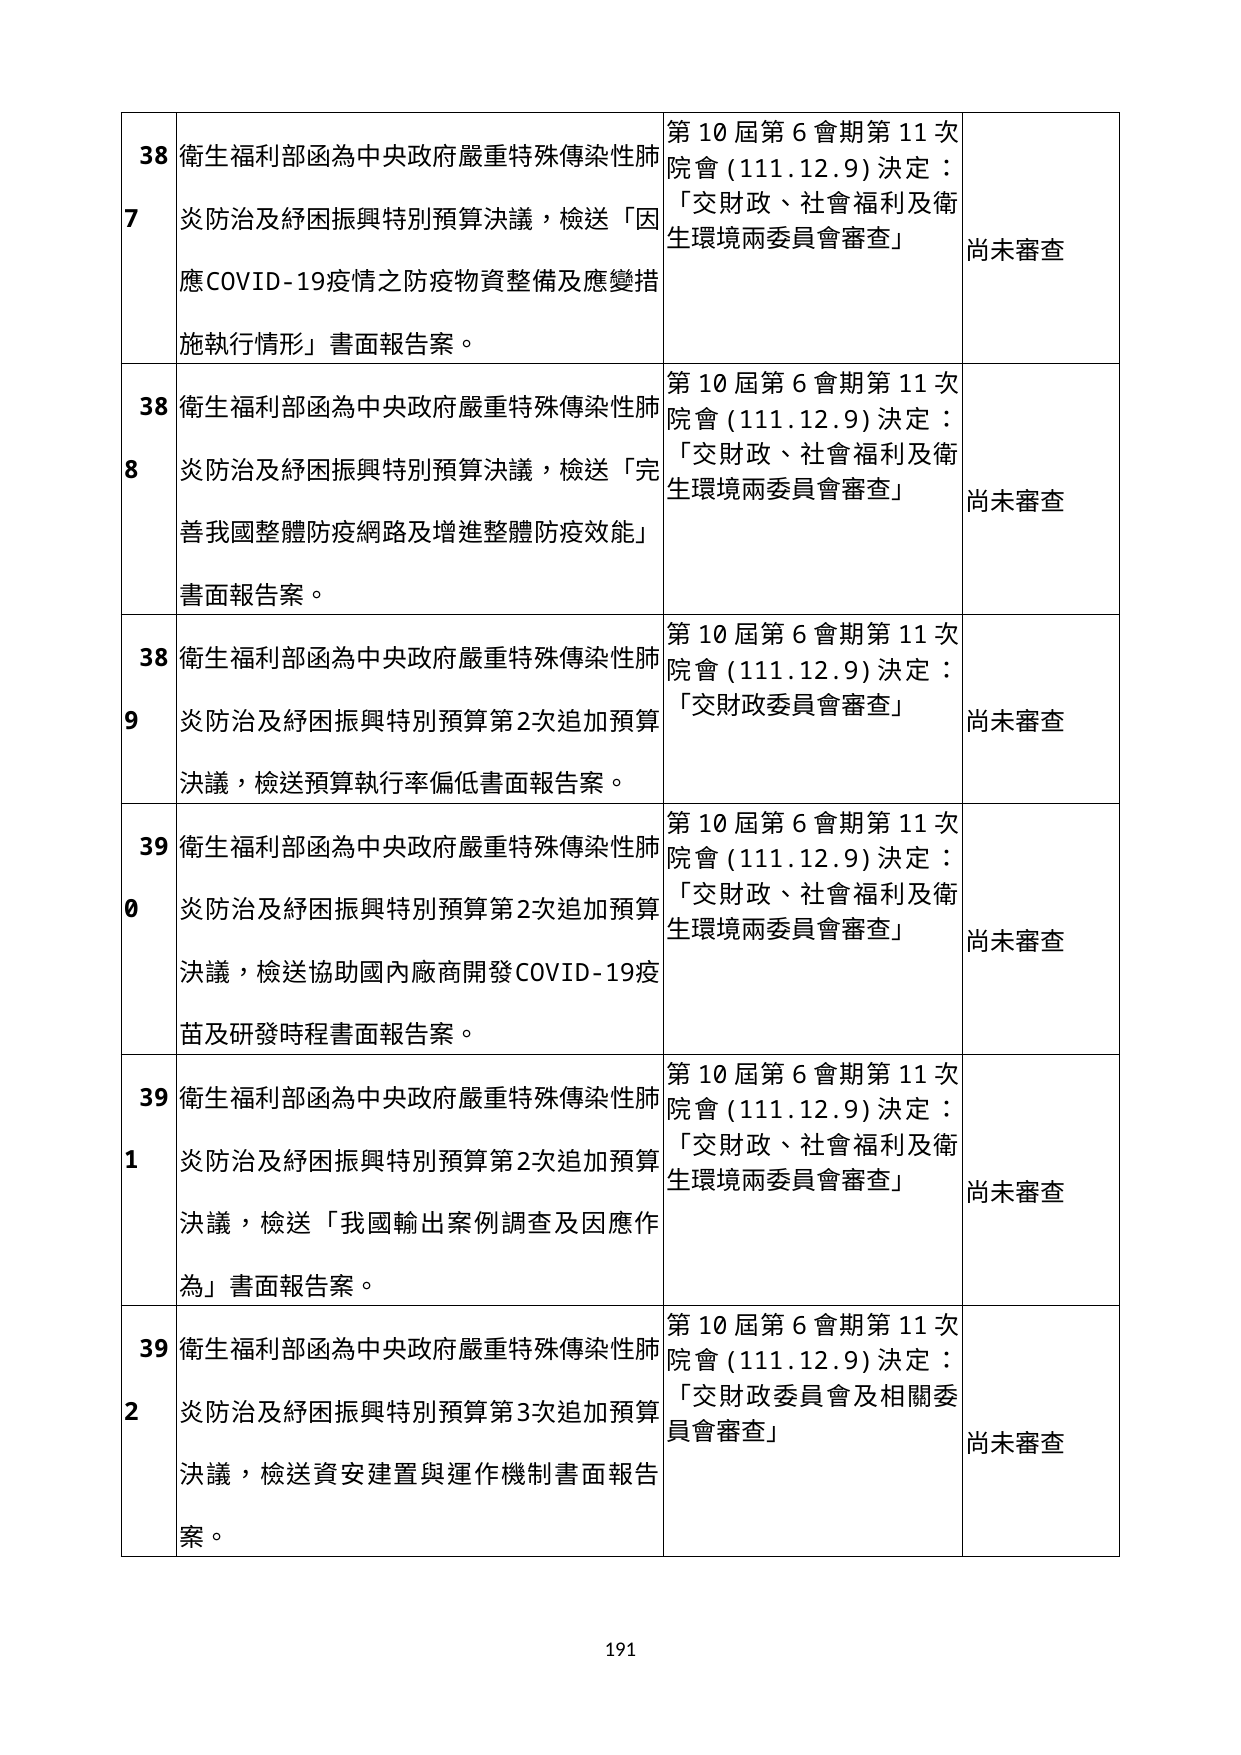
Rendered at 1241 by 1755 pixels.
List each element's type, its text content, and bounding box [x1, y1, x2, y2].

table_cell [122, 804, 176, 1054]
table_cell 尚未審查 [963, 1306, 1119, 1556]
table_cell 尚未審查 [963, 113, 1119, 363]
table_cell 衛生福利部函為中央政府嚴重特殊傳染性肺炎防治及紓困振興特別預算決議，檢送「完善我國整體防疫網路及增進整體防疫效能」書面報告案。 [177, 364, 663, 614]
table_cell 尚未審查 [963, 364, 1119, 614]
table_cell 第10屆第6會期第11次院會(111.12.9)決定：「交財政、社會福利及衛生環境兩委員會審查」 [664, 364, 962, 614]
table_cell 第10屆第6會期第11次院會(111.12.9)決定：「交財政、社會福利及衛生環境兩委員會審查」 [664, 804, 962, 1054]
table_cell [122, 113, 176, 363]
table_cell 尚未審查 [963, 1055, 1119, 1305]
table_cell [122, 615, 176, 803]
table_cell 衛生福利部函為中央政府嚴重特殊傳染性肺炎防治及紓困振興特別預算第2次追加預算決議，檢送協助國內廠商開發COVID-19疫苗及研發時程書面報告案。 [177, 804, 663, 1054]
table_cell 第10屆第6會期第11次院會(111.12.9)決定：「交財政委員會及相關委員會審查」 [664, 1306, 962, 1556]
table_cell [122, 1306, 176, 1556]
table_cell 第10屆第6會期第11次院會(111.12.9)決定：「交財政、社會福利及衛生環境兩委員會審查」 [664, 113, 962, 363]
table_cell 尚未審查 [963, 804, 1119, 1054]
table_cell 衛生福利部函為中央政府嚴重特殊傳染性肺炎防治及紓困振興特別預算第2次追加預算決議，檢送預算執行率偏低書面報告案。 [177, 615, 663, 803]
table_cell 衛生福利部函為中央政府嚴重特殊傳染性肺炎防治及紓困振興特別預算第3次追加預算決議，檢送資安建置與運作機制書面報告案。 [177, 1306, 663, 1556]
table_cell 衛生福利部函為中央政府嚴重特殊傳染性肺炎防治及紓困振興特別預算決議，檢送「因應COVID-19疫情之防疫物資整備及應變措施執行情形」書面報告案。 [177, 113, 663, 363]
table_cell 衛生福利部函為中央政府嚴重特殊傳染性肺炎防治及紓困振興特別預算第2次追加預算決議，檢送「我國輸出案例調查及因應作為」書面報告案。 [177, 1055, 663, 1305]
table_cell 第10屆第6會期第11次院會(111.12.9)決定：「交財政、社會福利及衛生環境兩委員會審查」 [664, 1055, 962, 1305]
table_cell 尚未審查 [963, 615, 1119, 803]
table_cell [122, 364, 176, 614]
table_cell [122, 1055, 176, 1305]
table_cell 第10屆第6會期第11次院會(111.12.9)決定：「交財政委員會審查」 [664, 615, 962, 803]
